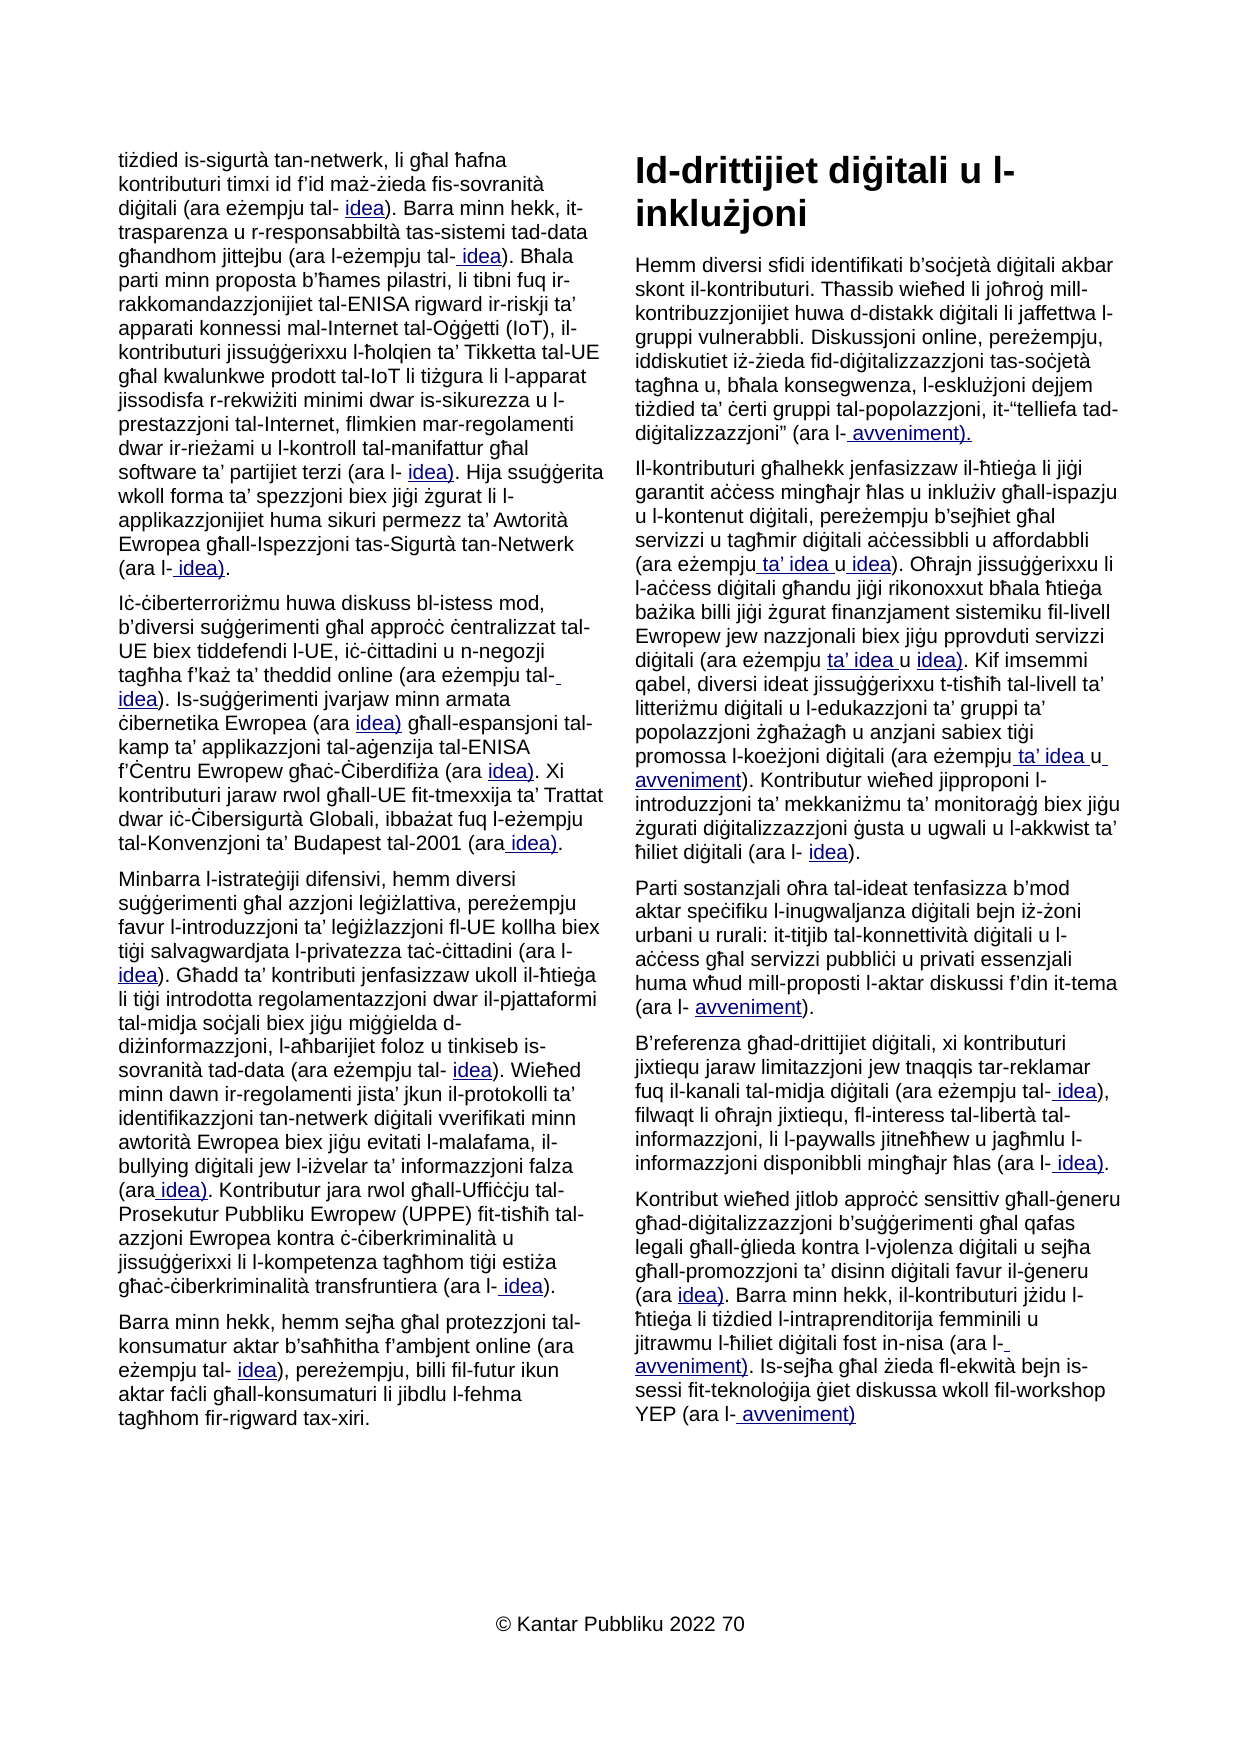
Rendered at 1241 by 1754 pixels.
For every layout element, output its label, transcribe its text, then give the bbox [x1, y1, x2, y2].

text Kontribut wieħed jitlob approċċ sensittiv għall-ġeneru għad-diġitalizzazzjoni b’suġġerimenti għal qafas legali għall-ġlieda kontra l-vjolenza diġitali u sejħa għall-promozzjoni ta’ disinn diġitali favur il-ġeneru (ara idea). Barra minn hekk, il-kontributuri jżidu l-ħtieġa li tiżdied l-intraprenditorija femminili u jitrawmu l-ħiliet diġitali fost in-nisa (ara l- avveniment). Is-sejħa għal żieda fl-ekwità bejn is-sessi fit-teknoloġija ġiet diskussa wkoll fil-workshop YEP (ara l- avveniment) [635, 1187, 1122, 1426]
text Il-kontributuri għalhekk jenfasizzaw il-ħtieġa li jiġi garantit aċċess mingħajr ħlas u inklużiv għall-ispazju u l-kontenut diġitali, pereżempju b’sejħiet għal servizzi u tagħmir diġitali aċċessibbli u affordabbli (ara eżempju ta’ idea u idea). Oħrajn jissuġġerixxu li l-aċċess diġitali għandu jiġi rikonoxxut bħala ħtieġa bażika billi jiġi żgurat finanzjament sistemiku fil-livell Ewropew jew nazzjonali biex jiġu pprovduti servizzi diġitali (ara eżempju ta’ idea u idea). Kif imsemmi qabel, diversi ideat jissuġġerixxu t-tisħiħ tal-livell ta’ litteriżmu diġitali u l-edukazzjoni ta’ gruppi ta’ popolazzjoni żgħażagħ u anzjani sabiex tiġi promossa l-koeżjoni diġitali (ara eżempju ta’ idea u avveniment). Kontributur wieħed jipproponi l-introduzzjoni ta’ mekkaniżmu ta’ monitoraġġ biex jiġu żgurati diġitalizzazzjoni ġusta u ugwali u l-akkwist ta’ ħiliet diġitali (ara l- idea). [635, 456, 1122, 863]
text Parti sostanzjali oħra tal-ideat tenfasizza b’mod aktar speċifiku l-inugwaljanza diġitali bejn iż-żoni urbani u rurali: it-titjib tal-konnettività diġitali u l-aċċess għal servizzi pubbliċi u privati essenzjali huma wħud mill-proposti l-aktar diskussi f’din it-tema (ara l- avveniment). [635, 875, 1122, 1019]
subtitle Id-drittijiet diġitali u l-inklużjoni [635, 148, 1122, 234]
text Minbarra l-istrateġiji difensivi, hemm diversi suġġerimenti għal azzjoni leġiżlattiva, pereżempju favur l-introduzzjoni ta’ leġiżlazzjoni fl-UE kollha biex tiġi salvagwardjata l-privatezza taċ-ċittadini (ara l- idea). Għadd ta’ kontributi jenfasizzaw ukoll il-ħtieġa li tiġi introdotta regolamentazzjoni dwar il-pjattaformi tal-midja soċjali biex jiġu miġġielda d-diżinformazzjoni, l-aħbarijiet foloz u tinkiseb is-sovranità tad-data (ara eżempju tal- idea). Wieħed minn dawn ir-regolamenti jista’ jkun il-protokolli ta’ identifikazzjoni tan-netwerk diġitali vverifikati minn awtorità Ewropea biex jiġu evitati l-malafama, il-bullying diġitali jew l-iżvelar ta’ informazzjoni falza (ara idea). Kontributur jara rwol għall-Uffiċċju tal-Prosekutur Pubbliku Ewropew (UPPE) fit-tisħiħ tal-azzjoni Ewropea kontra ċ-ċiberkriminalità u jissuġġerixxi li l-kompetenza tagħhom tiġi estiża għaċ-ċiberkriminalità transfruntiera (ara l- idea). [118, 867, 605, 1298]
text B’referenza għad-drittijiet diġitali, xi kontributuri jixtiequ jaraw limitazzjoni jew tnaqqis tar-reklamar fuq il-kanali tal-midja diġitali (ara eżempju tal- idea), filwaqt li oħrajn jixtiequ, fl-interess tal-libertà tal-informazzjoni, li l-paywalls jitneħħew u jagħmlu l-informazzjoni disponibbli mingħajr ħlas (ara l- idea). [635, 1031, 1122, 1175]
text Hemm diversi sfidi identifikati b’soċjetà diġitali akbar skont il-kontributuri. Tħassib wieħed li joħroġ mill-kontribuzzjonijiet huwa d-distakk diġitali li jaffettwa l-gruppi vulnerabbli. Diskussjoni online, pereżempju, iddiskutiet iż-żieda fid-diġitalizzazzjoni tas-soċjetà tagħna u, bħala konsegwenza, l-esklużjoni dejjem tiżdied ta’ ċerti gruppi tal-popolazzjoni, it-“telliefa tad-diġitalizzazzjoni” (ara l- avveniment). [635, 253, 1122, 444]
text tiżdied is-sigurtà tan-netwerk, li għal ħafna kontributuri timxi id f’id maż-żieda fis-sovranità diġitali (ara eżempju tal- idea). Barra minn hekk, it-trasparenza u r-responsabbiltà tas-sistemi tad-data għandhom jittejbu (ara l-eżempju tal- idea). Bħala parti minn proposta b’ħames pilastri, li tibni fuq ir-rakkomandazzjonijiet tal-ENISA rigward ir-riskji ta’ apparati konnessi mal-Internet tal-Oġġetti (IoT), il-kontributuri jissuġġerixxu l-ħolqien ta’ Tikketta tal-UE għal kwalunkwe prodott tal-IoT li tiżgura li l-apparat jissodisfa r-rekwiżiti minimi dwar is-sikurezza u l-prestazzjoni tal-Internet, flimkien mar-regolamenti dwar ir-rieżami u l-kontroll tal-manifattur għal software ta’ partijiet terzi (ara l- idea). Hija ssuġġerita wkoll forma ta’ spezzjoni biex jiġi żgurat li l-applikazzjonijiet huma sikuri permezz ta’ Awtorità Ewropea għall-Ispezzjoni tas-Sigurtà tan-Netwerk (ara l- idea). [118, 148, 605, 579]
text Iċ-ċiberterroriżmu huwa diskuss bl-istess mod, b’diversi suġġerimenti għal approċċ ċentralizzat tal-UE biex tiddefendi l-UE, iċ-ċittadini u n-negozji tagħha f’każ ta’ theddid online (ara eżempju tal- idea). Is-suġġerimenti jvarjaw minn armata ċibernetika Ewropea (ara idea) għall-espansjoni tal-kamp ta’ applikazzjoni tal-aġenzija tal-ENISA f’Ċentru Ewropew għaċ-Ċiberdifiża (ara idea). Xi kontributuri jaraw rwol għall-UE fit-tmexxija ta’ Trattat dwar iċ-Ċibersigurtà Globali, ibbażat fuq l-eżempju tal-Konvenzjoni ta’ Budapest tal-2001 (ara idea). [118, 591, 605, 855]
text Barra minn hekk, hemm sejħa għal protezzjoni tal-konsumatur aktar b’saħħitha f’ambjent online (ara eżempju tal- idea), pereżempju, billi fil-futur ikun aktar faċli għall-konsumaturi li jibdlu l-fehma tagħhom fir-rigward tax-xiri. [118, 1310, 605, 1429]
